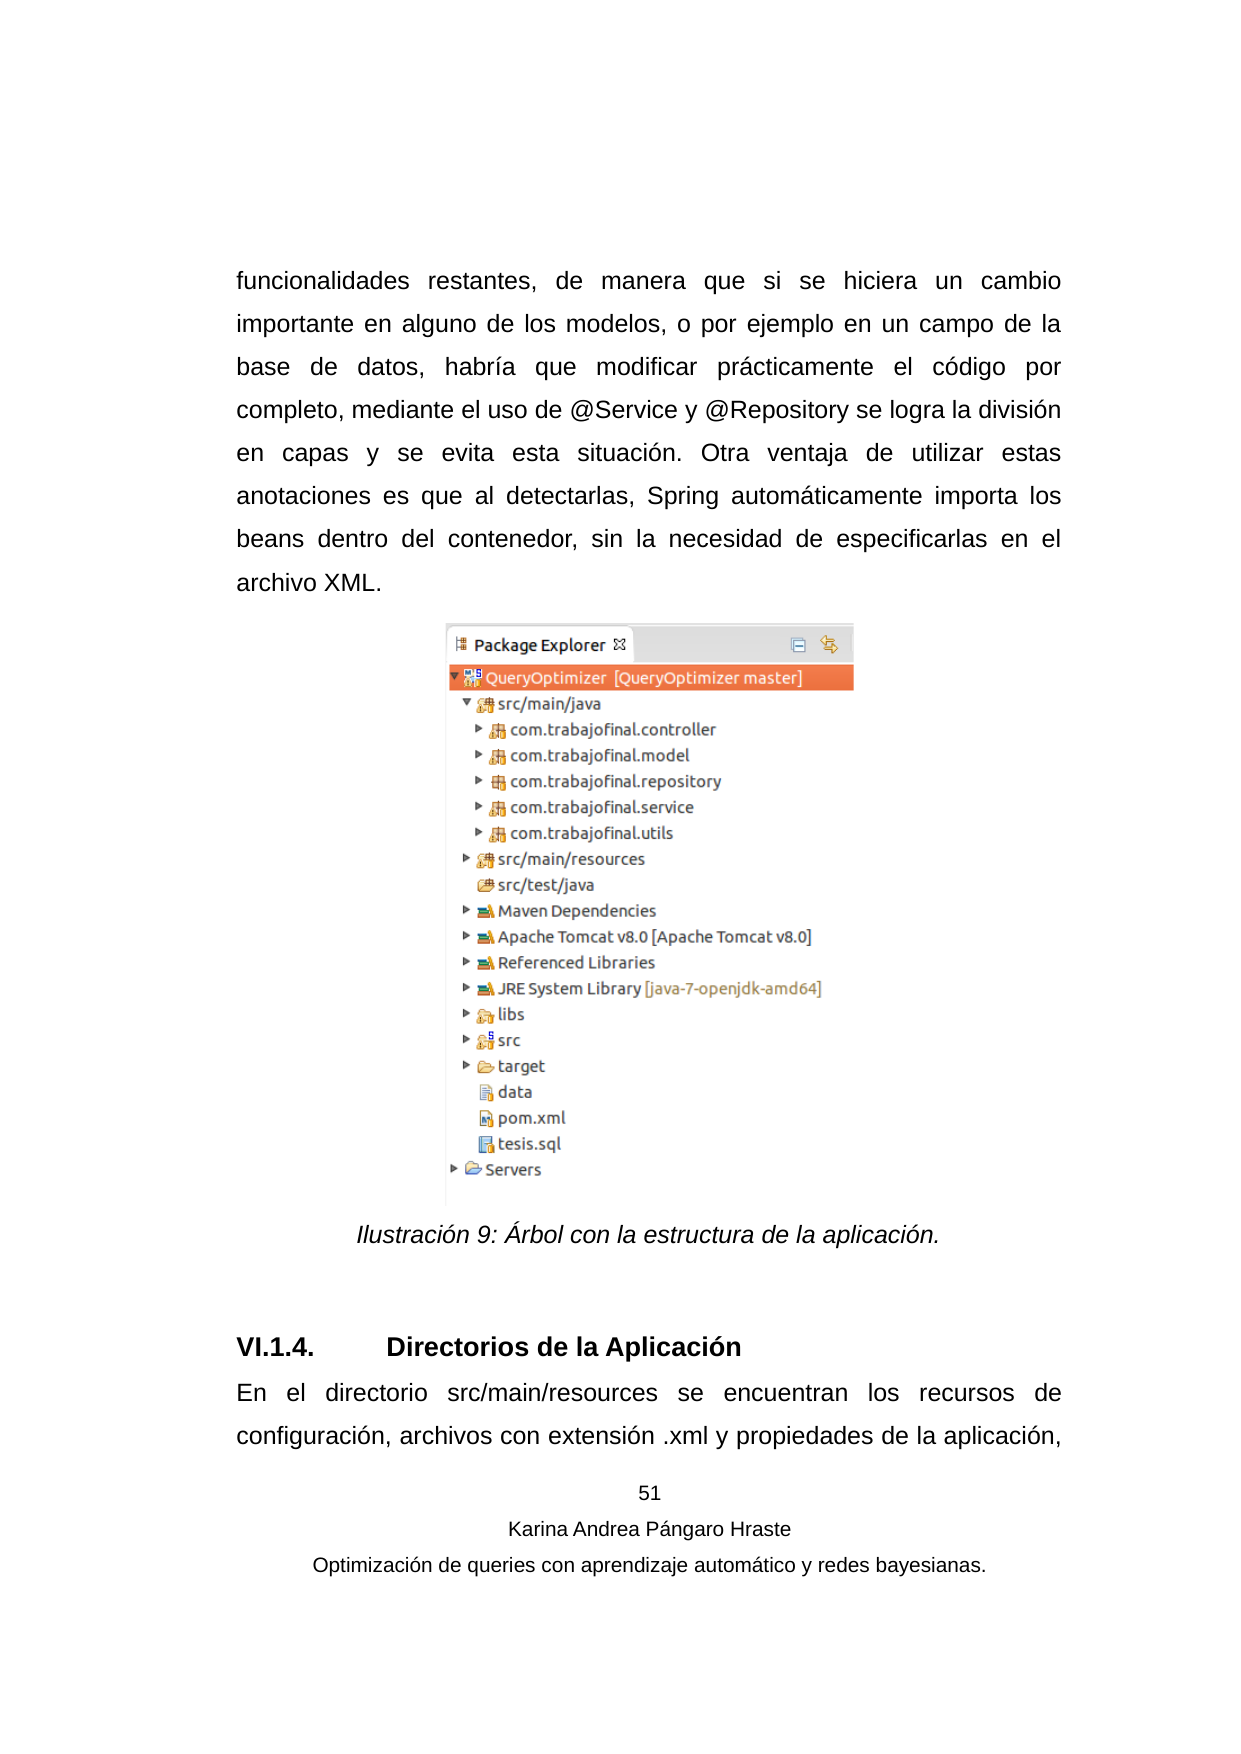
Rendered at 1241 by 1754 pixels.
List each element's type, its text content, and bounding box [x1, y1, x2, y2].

text funcionalidades restantes, de manera que si se hiciera un cambio importante en alguno de los modelos, o por ejemplo en un campo de la base de datos, habría que modificar prácticamente el código por completo, mediante el uso de @Service y @Repository se logra la división en capas y se evita esta situación. Otra ventaja de utilizar estas anotaciones es que al detectarlas, Spring automáticamente importa los beans dentro del contenedor, sin la necesidad de especificarlas en el archivo XML. [236, 266, 1063, 596]
picture [445, 623, 854, 1206]
text En el directorio src/main/resources se encuentran los recursos de configuración, archivos con extensión .xml y propiedades de la aplicación, [236, 1378, 1063, 1450]
text Ilustración 9: Árbol con la estructura de la aplicación. [236, 1206, 1063, 1248]
subtitle Directorios de la Aplicación [236, 1331, 1063, 1362]
